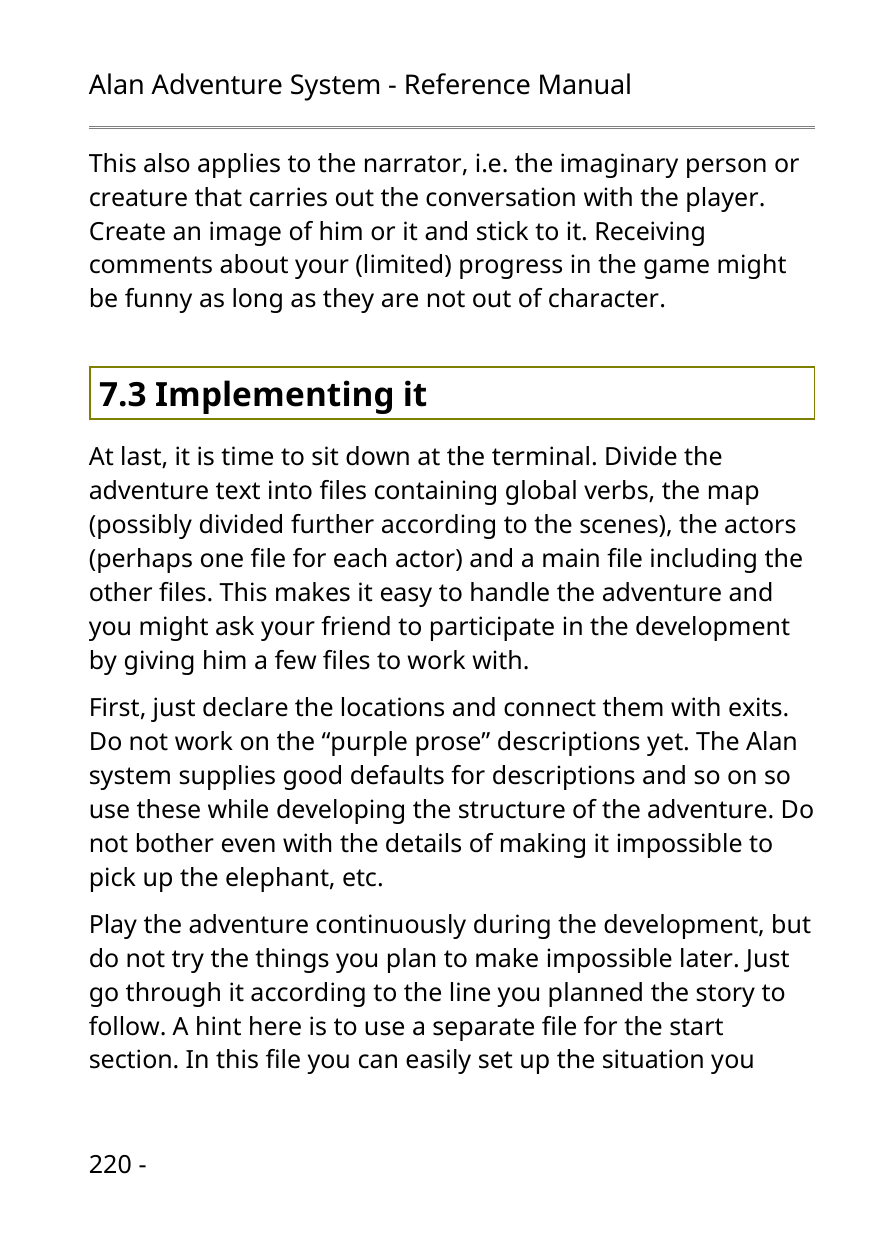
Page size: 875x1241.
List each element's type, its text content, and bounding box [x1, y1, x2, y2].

text First, just declare the locations and connect them with exits. Do not work on the “purple prose” descriptions yet. The Alan system supplies good defaults for descriptions and so on so use these while developing the structure of the adventure. Do not bother even with the details of making it impossible to pick up the elephant, etc. [88, 690, 815, 894]
text Play the adventure continuously during the development, but do not try the things you plan to make impossible later. Just go through it according to the line you planned the story to follow. A hint here is to use a separate file for the start section. In this file you can easily set up the situation you [88, 907, 815, 1076]
text This also applies to the narrator, i.e. the imaginary person or creature that car­ries out the conversation with the player. Create an image of him or it and stick to it. Receiving comments about your (limited) progress in the game might be funny as long as they are not out of character. [88, 146, 815, 315]
subtitle Implementing it [91, 368, 814, 418]
text At last, it is time to sit down at the terminal. Divide the adventure text into files containing global verbs, the map (possibly divided further according to the scenes), the actors (perhaps one file for each actor) and a main file including the other files. This makes it easy to handle the adventure and you might ask your friend to participate in the development by giving him a few files to work with. [88, 439, 815, 677]
